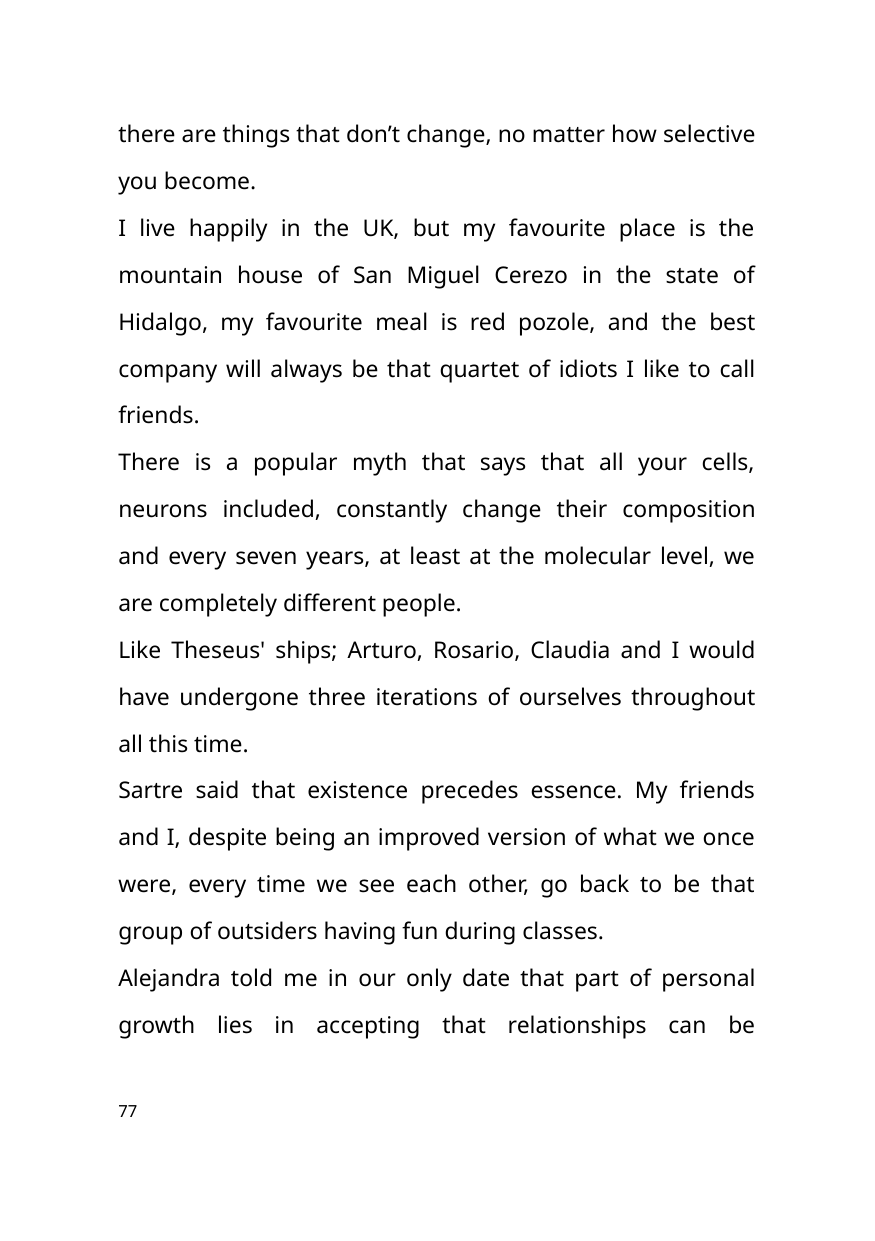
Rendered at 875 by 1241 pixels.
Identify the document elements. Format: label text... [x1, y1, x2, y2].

text Like Theseus' ships; Arturo, Rosario, Claudia and I would have undergone three iterations of ourselves throughout all this time. [118, 634, 756, 759]
text Sartre said that existence precedes essence. My friends and I, despite being an improved version of what we once were, every time we see each other, go back to be that group of outsiders having fun during classes. [118, 774, 756, 946]
text Alejandra told me in our only date that part of personal growth lies in accepting that relationships can be [118, 962, 756, 1040]
text There is a popular myth that says that all your cells, neurons included, constantly change their composition and every seven years, at least at the molecular level, we are completely different people. [118, 446, 756, 618]
text I live happily in the UK, but my favourite place is the mountain house of San Miguel Cerezo in the state of Hidalgo, my favourite meal is red pozole, and the best company will always be that quartet of idiots I like to call friends. [118, 212, 756, 431]
text there are things that don’t change, no matter how selective you become. [118, 118, 756, 196]
